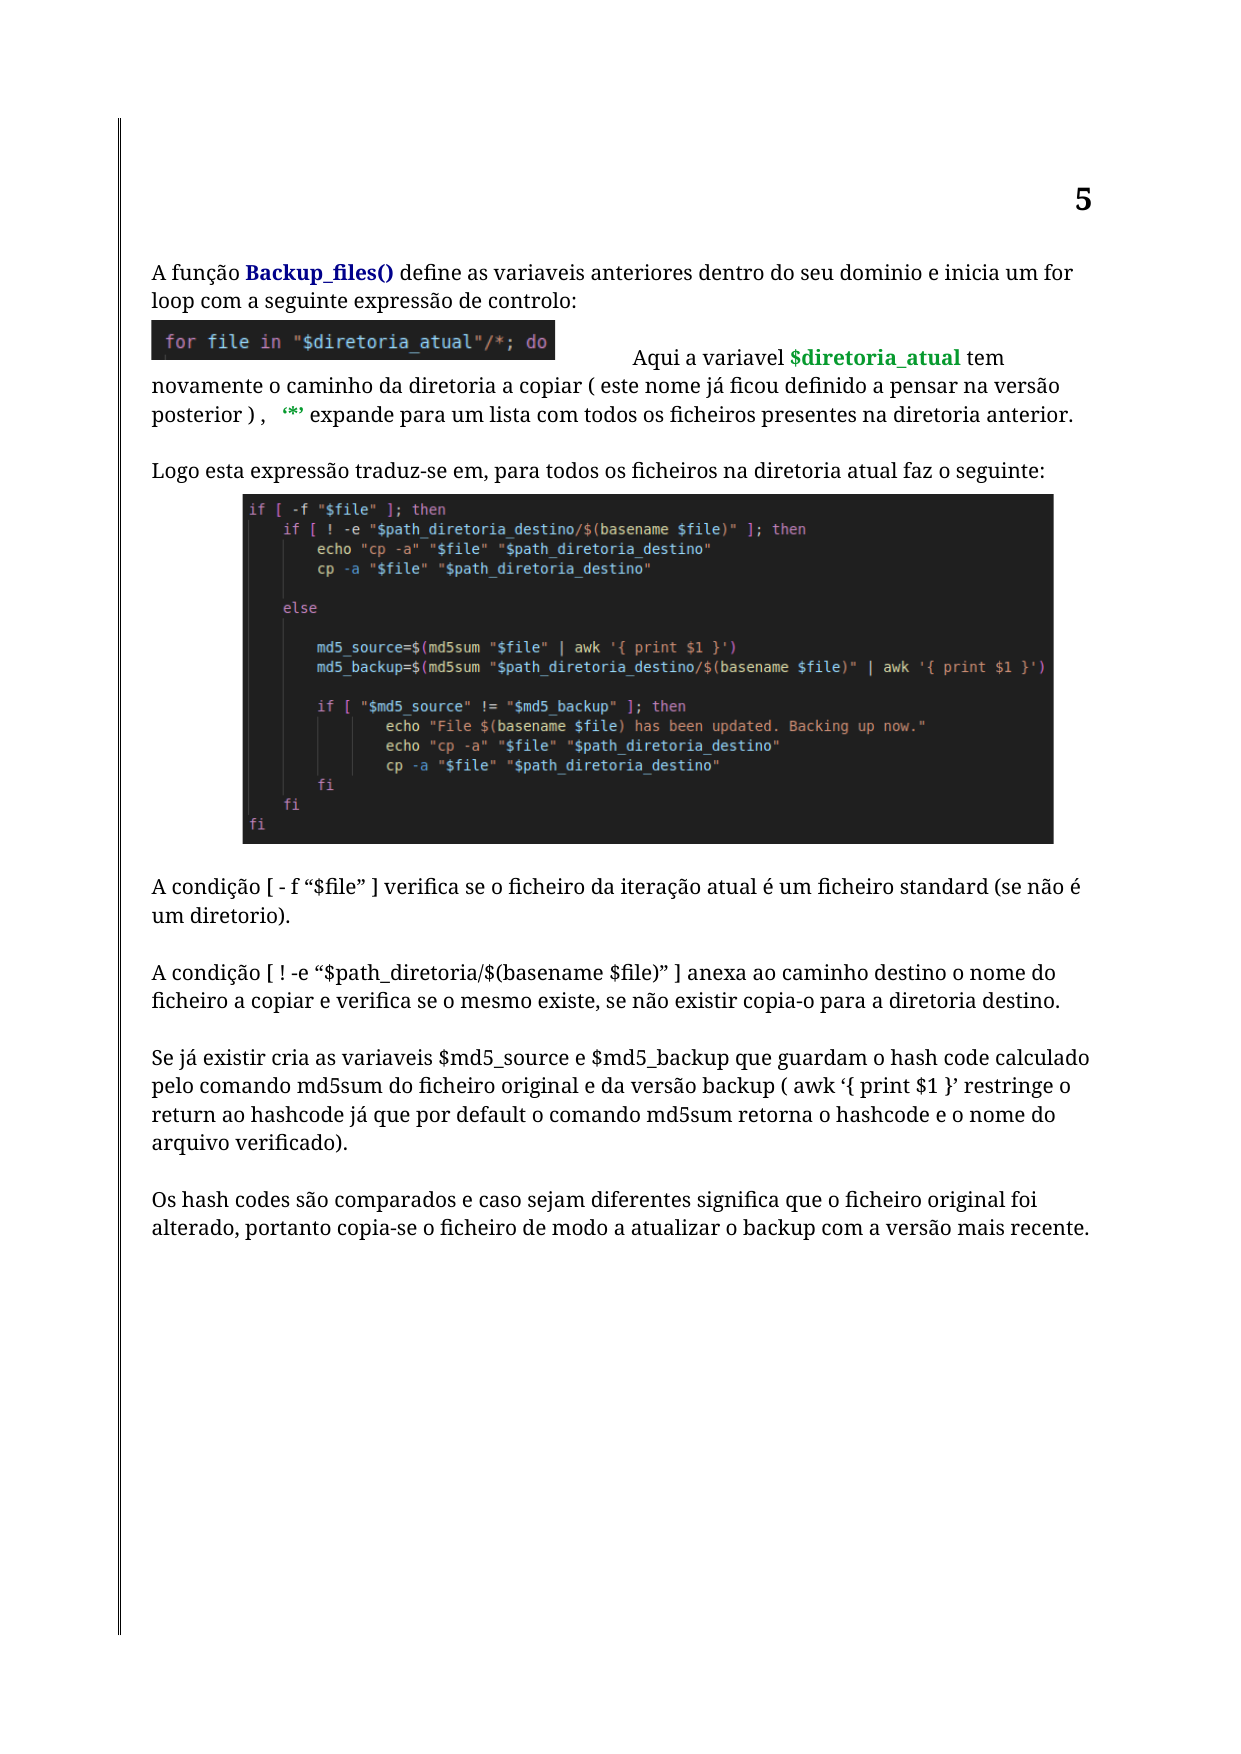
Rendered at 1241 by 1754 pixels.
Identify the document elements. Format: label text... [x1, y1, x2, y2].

picture [242, 494, 1054, 844]
text Aqui a variavel $diretoria_atual tem novamente o caminho da diretoria a copiar ( este nome já ficou definido a pensar na versão posterior ) , ‘*’ expande para um lista com todos os ficheiros presentes na diretoria anterior. [151, 343, 1092, 428]
text Os hash codes são comparados e caso sejam diferentes significa que o ficheiro original foi alterado, portanto copia-se o ficheiro de modo a atualizar o backup com a versão mais recente. [151, 1185, 1092, 1242]
picture [151, 320, 556, 360]
text A condição [ ! -e “$path_diretoria/$(basename $file)” ] anexa ao caminho destino o nome do ficheiro a copiar e verifica se o mesmo existe, se não existir copia-o para a diretoria destino. [151, 958, 1092, 1014]
text A função Backup_files() define as variaveis anteriores dentro do seu dominio e inicia um for loop com a seguinte expressão de controlo: [151, 258, 1092, 314]
text Se já existir cria as variaveis $md5_source e $md5_backup que guardam o hash code calculado pelo comando md5sum do ficheiro original e da versão backup ( awk ‘{ print $1 }’ restringe o return ao hashcode já que por default o comando md5sum retorna o hashcode e o nome do arquivo verificado). [151, 1043, 1092, 1157]
text Logo esta expressão traduz-se em, para todos os ficheiros na diretoria atual faz o seguinte: [151, 457, 1092, 485]
text A condição [ - f “$file” ] verifica se o ficheiro da iteração atual é um ficheiro standard (se não é um diretorio). [151, 872, 1092, 929]
